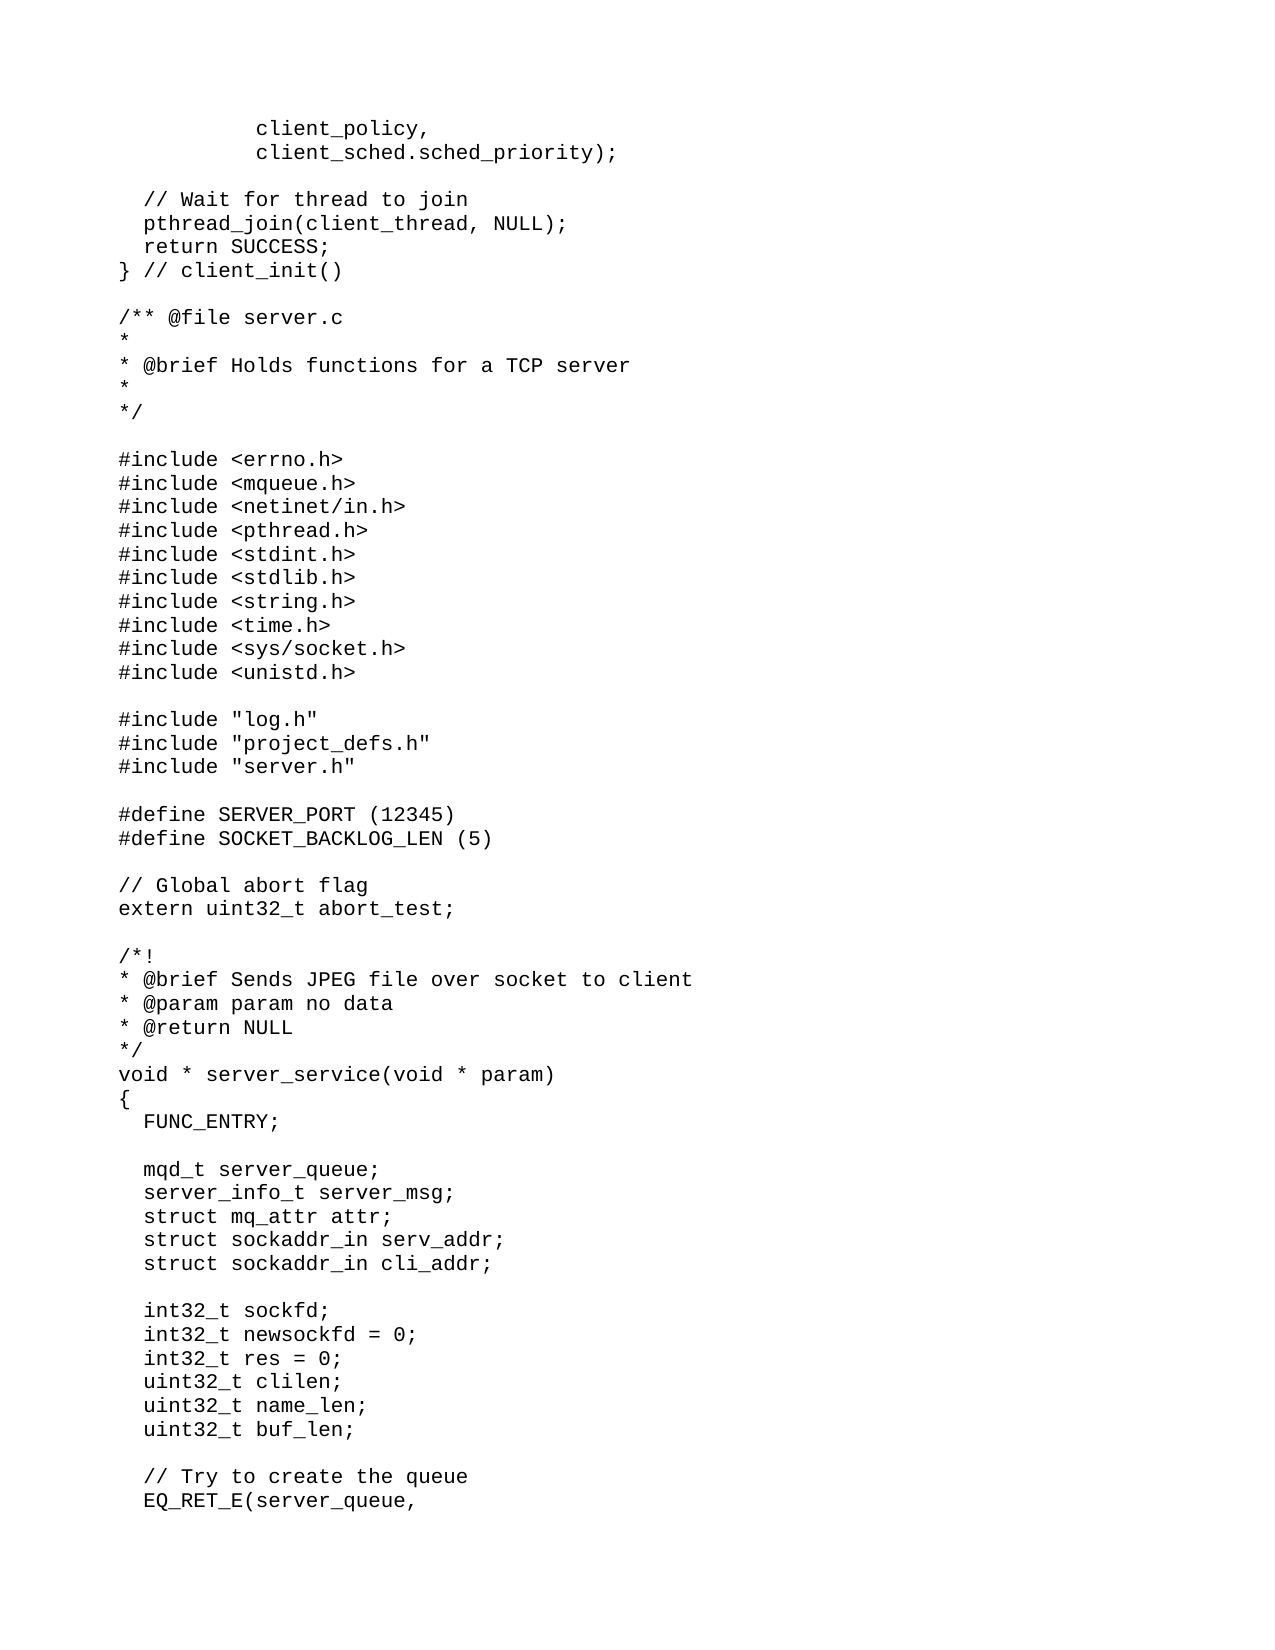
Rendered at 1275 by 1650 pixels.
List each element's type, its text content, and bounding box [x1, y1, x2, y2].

text /** @file server.c [118, 307, 1157, 331]
text * @return NULL [118, 1017, 1157, 1040]
text #include <netinet/in.h> [118, 496, 1157, 520]
text int32_t newsockfd = 0; [118, 1324, 1157, 1348]
text int32_t sockfd; [118, 1300, 1157, 1324]
text #include <mqueue.h> [118, 473, 1157, 496]
text client_sched.sched_priority); [118, 142, 1157, 165]
text #include <unistd.h> [118, 662, 1157, 686]
text * @param param no data [118, 993, 1157, 1017]
text #include "project_defs.h" [118, 733, 1157, 757]
text */ [118, 402, 1157, 426]
text uint32_t buf_len; [118, 1419, 1157, 1442]
text int32_t res = 0; [118, 1348, 1157, 1371]
text server_info_t server_msg; [118, 1182, 1157, 1206]
text FUNC_ENTRY; [118, 1111, 1157, 1135]
text struct sockaddr_in cli_addr; [118, 1253, 1157, 1277]
text client_policy, [118, 118, 1157, 142]
text // Global abort flag [118, 875, 1157, 898]
text #define SERVER_PORT (12345) [118, 804, 1157, 827]
text * @brief Holds functions for a TCP server [118, 354, 1157, 378]
text void * server_service(void * param) [118, 1064, 1157, 1088]
text #include "log.h" [118, 709, 1157, 733]
text /*! [118, 946, 1157, 969]
text * [118, 331, 1157, 354]
text { [118, 1088, 1157, 1111]
text extern uint32_t abort_test; [118, 898, 1157, 922]
text * @brief Sends JPEG file over socket to client [118, 969, 1157, 993]
text #include <time.h> [118, 615, 1157, 638]
text #include "server.h" [118, 757, 1157, 780]
text EQ_RET_E(server_queue, [118, 1489, 1157, 1513]
text #include <errno.h> [118, 449, 1157, 473]
text */ [118, 1040, 1157, 1064]
text #include <pthread.h> [118, 520, 1157, 544]
text * [118, 378, 1157, 402]
text struct mq_attr attr; [118, 1206, 1157, 1229]
text // Wait for thread to join [118, 189, 1157, 213]
text struct sockaddr_in serv_addr; [118, 1229, 1157, 1253]
text #include <stdint.h> [118, 544, 1157, 567]
text return SUCCESS; [118, 236, 1157, 260]
text pthread_join(client_thread, NULL); [118, 213, 1157, 236]
text #include <stdlib.h> [118, 567, 1157, 591]
text } // client_init() [118, 260, 1157, 284]
text #define SOCKET_BACKLOG_LEN (5) [118, 827, 1157, 851]
text #include <string.h> [118, 591, 1157, 615]
text #include <sys/socket.h> [118, 638, 1157, 662]
text mqd_t server_queue; [118, 1158, 1157, 1182]
text // Try to create the queue [118, 1466, 1157, 1489]
text uint32_t clilen; [118, 1371, 1157, 1395]
text uint32_t name_len; [118, 1395, 1157, 1419]
